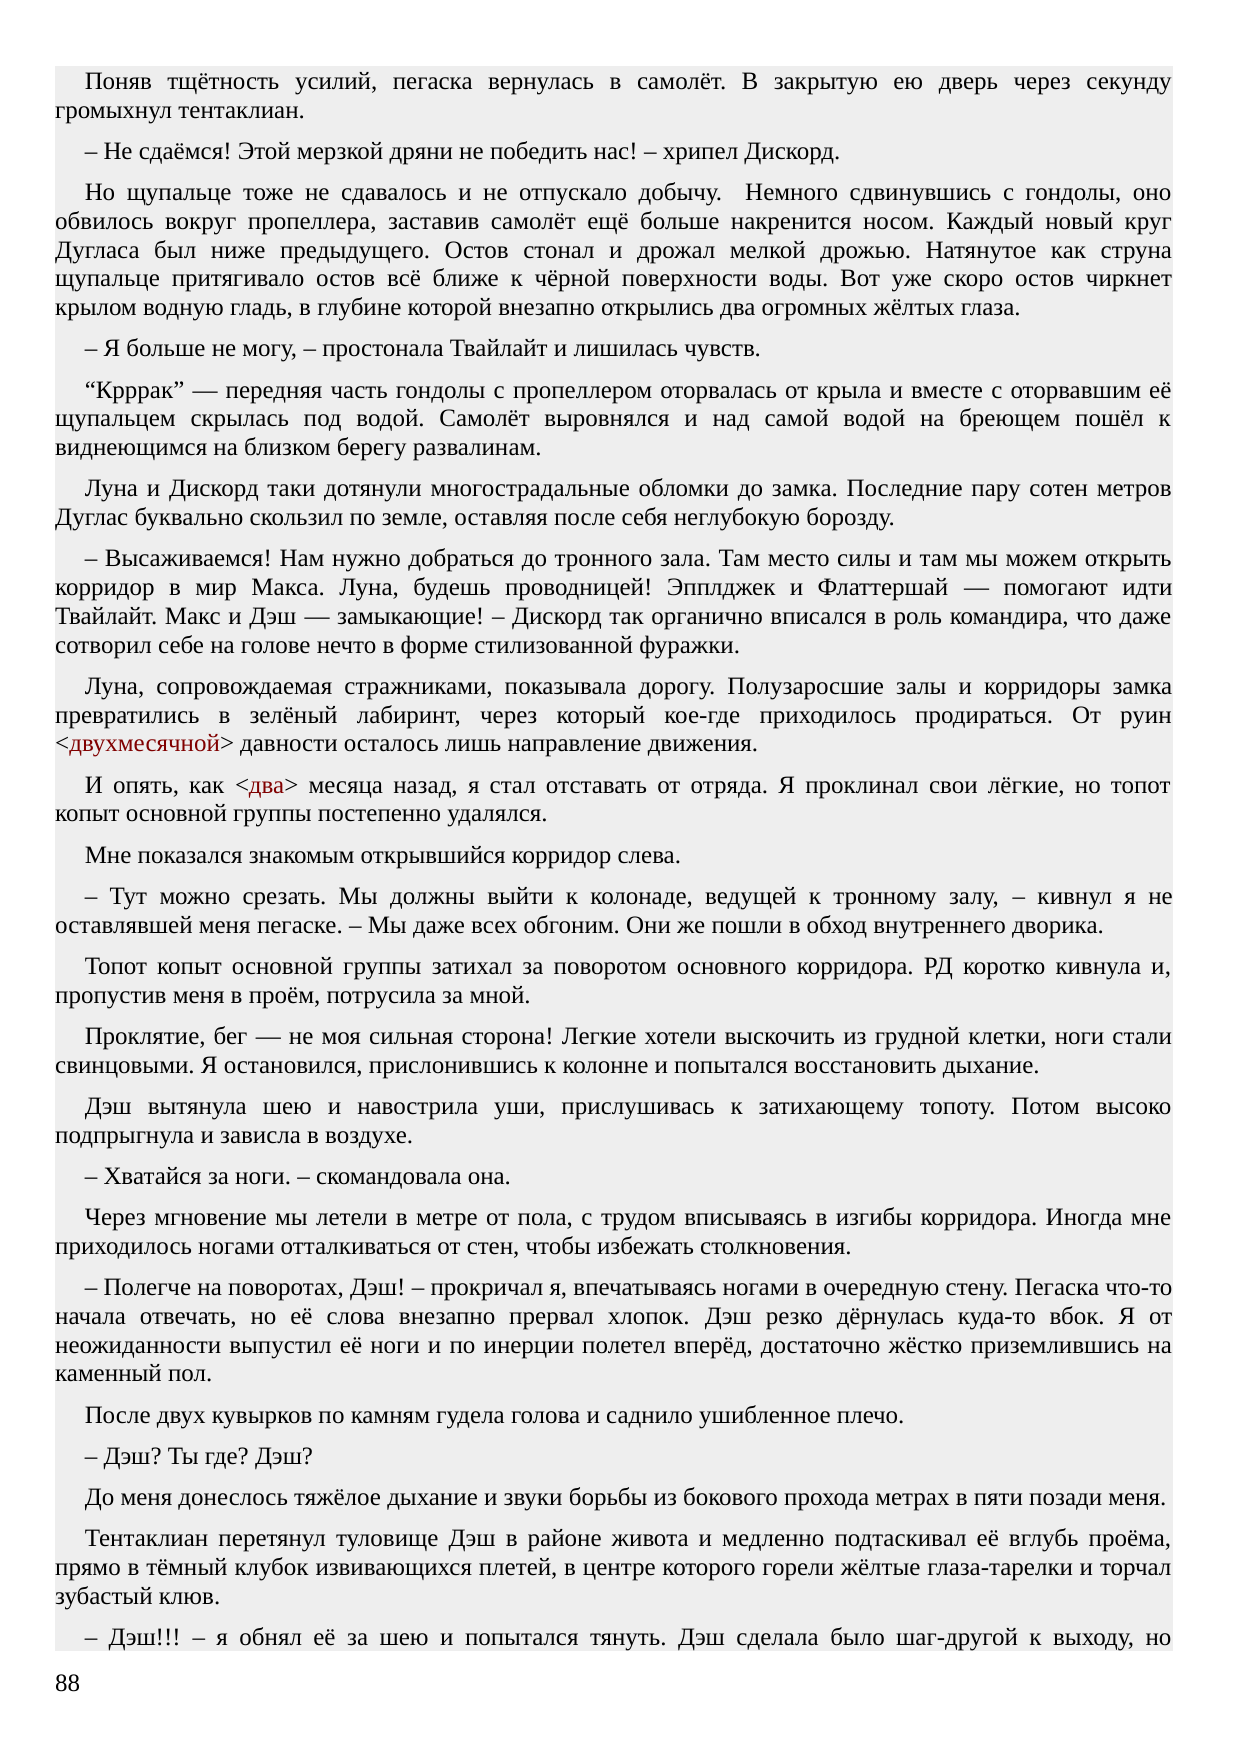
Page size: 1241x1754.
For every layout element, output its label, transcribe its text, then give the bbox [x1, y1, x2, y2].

text Топот копыт основной группы затихал за поворотом основного корридора. РД коротко кивнула и, пропустив меня в проём, потрусила за мной. [55, 951, 1173, 1008]
text – Не сдаёмся! Этой мерзкой дряни не победить нас! – хрипел Дискорд. [55, 136, 1173, 165]
text – Я больше не могу, – простонала Твайлайт и лишилась чувств. [55, 333, 1173, 362]
text Мне показался знакомым открывшийся корридор слева. [55, 840, 1173, 868]
text – Дэш? Ты где? Дэш? [55, 1441, 1173, 1470]
text – Высаживаемся! Нам нужно добраться до тронного зала. Там место силы и там мы можем открыть корридор в мир Макса. Луна, будешь проводницей! Эпплджек и Флаттершай — помогают идти Твайлайт. Макс и Дэш — замыкающие! – Дискорд так органично вписался в роль командира, что даже сотворил себе на голове нечто в форме стилизованной фуражки. [55, 543, 1173, 658]
text Луна, сопровождаемая стражниками, показывала дорогу. Полузаросшие залы и корридоры замка превратились в зелёный лабиринт, через который кое-где приходилось продираться. От руин <двухмесячной> давности осталось лишь направление движения. [55, 671, 1173, 757]
text – Полегче на поворотах, Дэш! – прокричал я, впечатываясь ногами в очередную стену. Пегаска что-то начала отвечать, но её слова внезапно прервал хлопок. Дэш резко дёрнулась куда-то вбок. Я от неожиданности выпустил её ноги и по инерции полетел вперёд, достаточно жёстко приземлившись на каменный пол. [55, 1272, 1173, 1387]
text И опять, как <два> месяца назад, я стал отставать от отряда. Я проклинал свои лёгкие, но топот копыт основной группы постепенно удалялся. [55, 770, 1173, 827]
text Луна и Дискорд таки дотянули многострадальные обломки до замка. Последние пару сотен метров Дуглас буквально скользил по земле, оставляя после себя неглубокую борозду. [55, 473, 1173, 531]
text До меня донеслось тяжёлое дыхание и звуки борьбы из бокового прохода метрах в пяти позади меня. [55, 1482, 1173, 1511]
text Через мгновение мы летели в метре от пола, с трудом вписываясь в изгибы корридора. Иногда мне приходилось ногами отталкиваться от стен, чтобы избежать столкновения. [55, 1202, 1173, 1260]
text Проклятие, бег — не моя сильная сторона! Легкие хотели выскочить из грудной клетки, ноги стали свинцовыми. Я остановился, прислонившись к колонне и попытался восстановить дыхание. [55, 1021, 1173, 1078]
text “Крррак” — передняя часть гондолы с пропеллером оторвалась от крыла и вместе с оторвавшим её щупальцем скрылась под водой. Самолёт выровнялся и над самой водой на бреющем пошёл к виднеющимся на близком берегу развалинам. [55, 375, 1173, 461]
text Дэш вытянула шею и навострила уши, прислушивась к затихающему топоту. Потом высоко подпрыгнула и зависла в воздухе. [55, 1091, 1173, 1148]
text – Тут можно срезать. Мы должны выйти к колонаде, ведущей к тронному залу, – кивнул я не оставлявшей меня пегаске. – Мы даже всех обгоним. Они же пошли в обход внутреннего дворика. [55, 881, 1173, 938]
text Тентаклиан перетянул туловище Дэш в районе живота и медленно подтаскивал её вглубь проёма, прямо в тёмный клубок извивающихся плетей, в центре которого горели жёлтые глаза-тарелки и торчал зубастый клюв. [55, 1523, 1173, 1610]
text Но щупальце тоже не сдавалось и не отпускало добычу. Немного сдвинувшись с гондолы, оно обвилось вокруг пропеллера, заставив самолёт ещё больше накренится носом. Каждый новый круг Дугласа был ниже предыдущего. Остов стонал и дрожал мелкой дрожью. Натянутое как струна щупальце притягивало остов всё ближе к чёрной поверхности воды. Вот уже скоро остов чиркнет крылом водную гладь, в глубине которой внезапно открылись два огромных жёлтых глаза. [55, 177, 1173, 321]
text – Дэш!!! – я обнял её за шею и попытался тянуть. Дэш сделала было шаг-другой к выходу, но [55, 1622, 1173, 1651]
text После двух кувырков по камням гудела голова и саднило ушибленное плечо. [55, 1400, 1173, 1428]
text Поняв тщётность усилий, пегаска вернулась в самолёт. В закрытую ею дверь через секунду громыхнул тентаклиан. [55, 66, 1173, 123]
text – Хватайся за ноги. – скомандовала она. [55, 1161, 1173, 1190]
